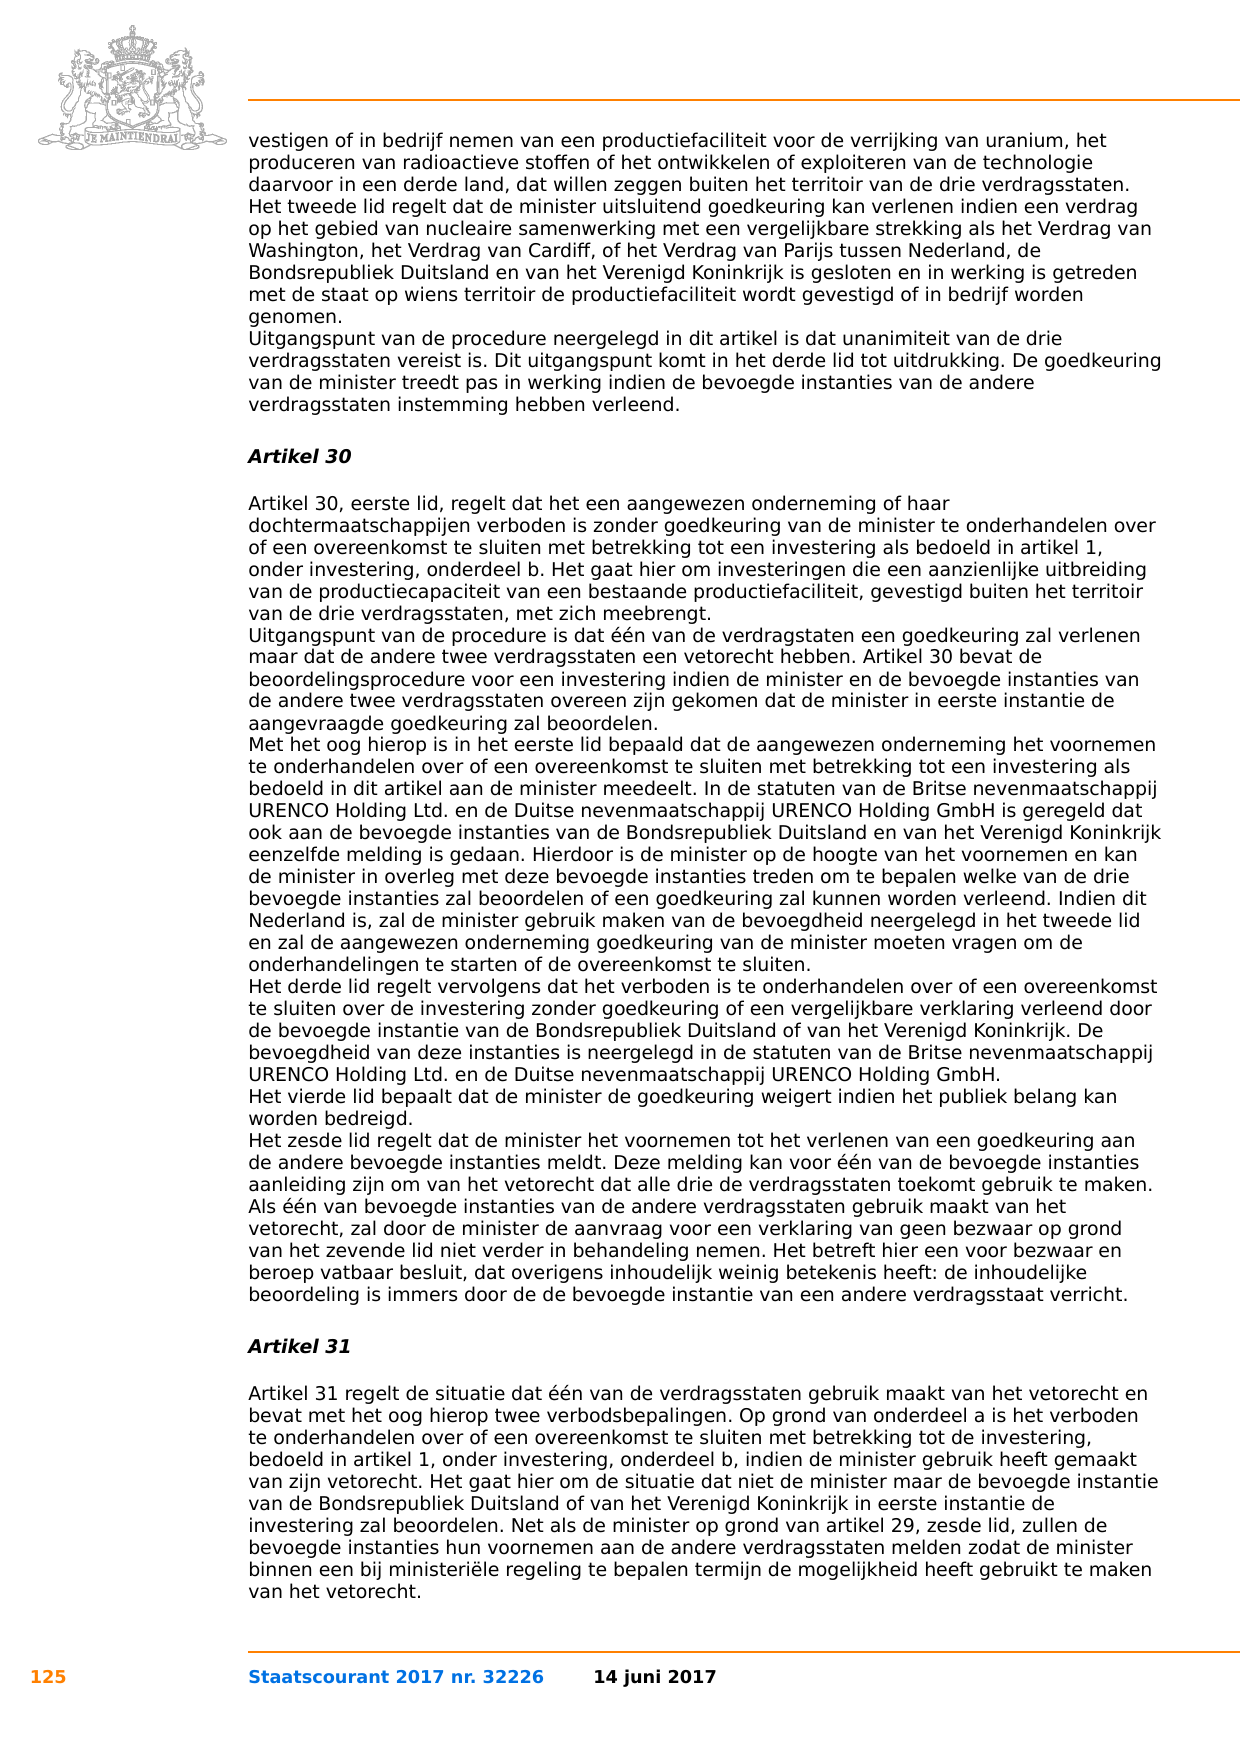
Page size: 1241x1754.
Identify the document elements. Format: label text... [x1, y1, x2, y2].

text Artikel 31 regelt de situatie dat één van de verdragsstaten gebruik maakt van het vetorecht en bevat met het oog hierop twee verbodsbepalingen. Op grond van onderdeel a is het verboden te onderhandelen over of een overeenkomst te sluiten met betrekking tot de investering, bedoeld in artikel 1, onder investering, onderdeel b, indien de minister gebruik heeft gemaakt van zijn vetorecht. Het gaat hier om de situatie dat niet de minister maar de bevoegde instantie van de Bondsrepubliek Duitsland of van het Verenigd Koninkrijk in eerste instantie de investering zal beoordelen. Net als de minister op grond van artikel 29, zesde lid, zullen de bevoegde instanties hun voornemen aan de andere verdragsstaten melden zodat de minister binnen een bij ministeriële regeling te bepalen termijn de mogelijkheid heeft gebruikt te maken van het vetorecht. [248, 1383, 1163, 1603]
text Het zesde lid regelt dat de minister het voornemen tot het verlenen van een goedkeuring aan de andere bevoegde instanties meldt. Deze melding kan voor één van de bevoegde instanties aanleiding zijn om van het vetorecht dat alle drie de verdragsstaten toekomt gebruik te maken. Als één van bevoegde instanties van de andere verdragsstaten gebruik maakt van het vetorecht, zal door de minister de aanvraag voor een verklaring van geen bezwaar op grond van het zevende lid niet verder in behandeling nemen. Het betreft hier een voor bezwaar en beroep vatbaar besluit, dat overigens inhoudelijk weinig betekenis heeft: de inhoudelijke beoordeling is immers door de de bevoegde instantie van een andere verdragsstaat verricht. [248, 1130, 1163, 1306]
text Artikel 30, eerste lid, regelt dat het een aangewezen onderneming of haar dochtermaatschappijen verboden is zonder goedkeuring van de minister te onderhandelen over of een overeenkomst te sluiten met betrekking tot een investering als bedoeld in artikel 1, onder investering, onderdeel b. Het gaat hier om investeringen die een aanzienlijke uitbreiding van de productiecapaciteit van een bestaande productiefaciliteit, gevestigd buiten het territoir van de drie verdragsstaten, met zich meebrengt. [248, 493, 1163, 624]
subtitle Artikel 30 [248, 446, 1163, 468]
text Het derde lid regelt vervolgens dat het verboden is te onderhandelen over of een overeenkomst te sluiten over de investering zonder goedkeuring of een vergelijkbare verklaring verleend door de bevoegde instantie van de Bondsrepubliek Duitsland of van het Verenigd Koninkrijk. De bevoegdheid van deze instanties is neergelegd in de statuten van de Britse nevenmaatschappij URENCO Holding Ltd. en de Duitse nevenmaatschappij URENCO Holding GmbH. [248, 976, 1163, 1086]
text Uitgangspunt van de procedure is dat één van de verdragstaten een goedkeuring zal verlenen maar dat de andere twee verdragsstaten een vetorecht hebben. Artikel 30 bevat de beoordelingsprocedure voor een investering indien de minister en de bevoegde instanties van de andere twee verdragsstaten overeen zijn gekomen dat de minister in eerste instantie de aangevraagde goedkeuring zal beoordelen. [248, 624, 1163, 734]
text Met het oog hierop is in het eerste lid bepaald dat de aangewezen onderneming het voornemen te onderhandelen over of een overeenkomst te sluiten met betrekking tot een investering als bedoeld in dit artikel aan de minister meedeelt. In de statuten van de Britse nevenmaatschappij URENCO Holding Ltd. en de Duitse nevenmaatschappij URENCO Holding GmbH is geregeld dat ook aan de bevoegde instanties van de Bondsrepubliek Duitsland en van het Verenigd Koninkrijk eenzelfde melding is gedaan. Hierdoor is de minister op de hoogte van het voornemen en kan de minister in overleg met deze bevoegde instanties treden om te bepalen welke van de drie bevoegde instanties zal beoordelen of een goedkeuring zal kunnen worden verleend. Indien dit Nederland is, zal de minister gebruik maken van de bevoegdheid neergelegd in het tweede lid en zal de aangewezen onderneming goedkeuring van de minister moeten vragen om de onderhandelingen te starten of de overeenkomst te sluiten. [248, 734, 1163, 976]
text Het vierde lid bepaalt dat de minister de goedkeuring weigert indien het publiek belang kan worden bedreigd. [248, 1086, 1163, 1130]
text vestigen of in bedrijf nemen van een productiefaciliteit voor de verrijking van uranium, het produceren van radioactieve stoffen of het ontwikkelen of exploiteren van de technologie daarvoor in een derde land, dat willen zeggen buiten het territoir van de drie verdragsstaten. [248, 130, 1163, 196]
subtitle Artikel 31 [248, 1336, 1163, 1358]
text Uitgangspunt van de procedure neergelegd in dit artikel is dat unanimiteit van de drie verdragsstaten vereist is. Dit uitgangspunt komt in het derde lid tot uitdrukking. De goedkeuring van de minister treedt pas in werking indien de bevoegde instanties van de andere verdragsstaten instemming hebben verleend. [248, 328, 1163, 416]
picture [38, 25, 227, 150]
text Het tweede lid regelt dat de minister uitsluitend goedkeuring kan verlenen indien een verdrag op het gebied van nucleaire samenwerking met een vergelijkbare strekking als het Verdrag van Washington, het Verdrag van Cardiff, of het Verdrag van Parijs tussen Nederland, de Bondsrepubliek Duitsland en van het Verenigd Koninkrijk is gesloten en in werking is getreden met de staat op wiens territoir de productiefaciliteit wordt gevestigd of in bedrijf worden genomen. [248, 196, 1163, 328]
